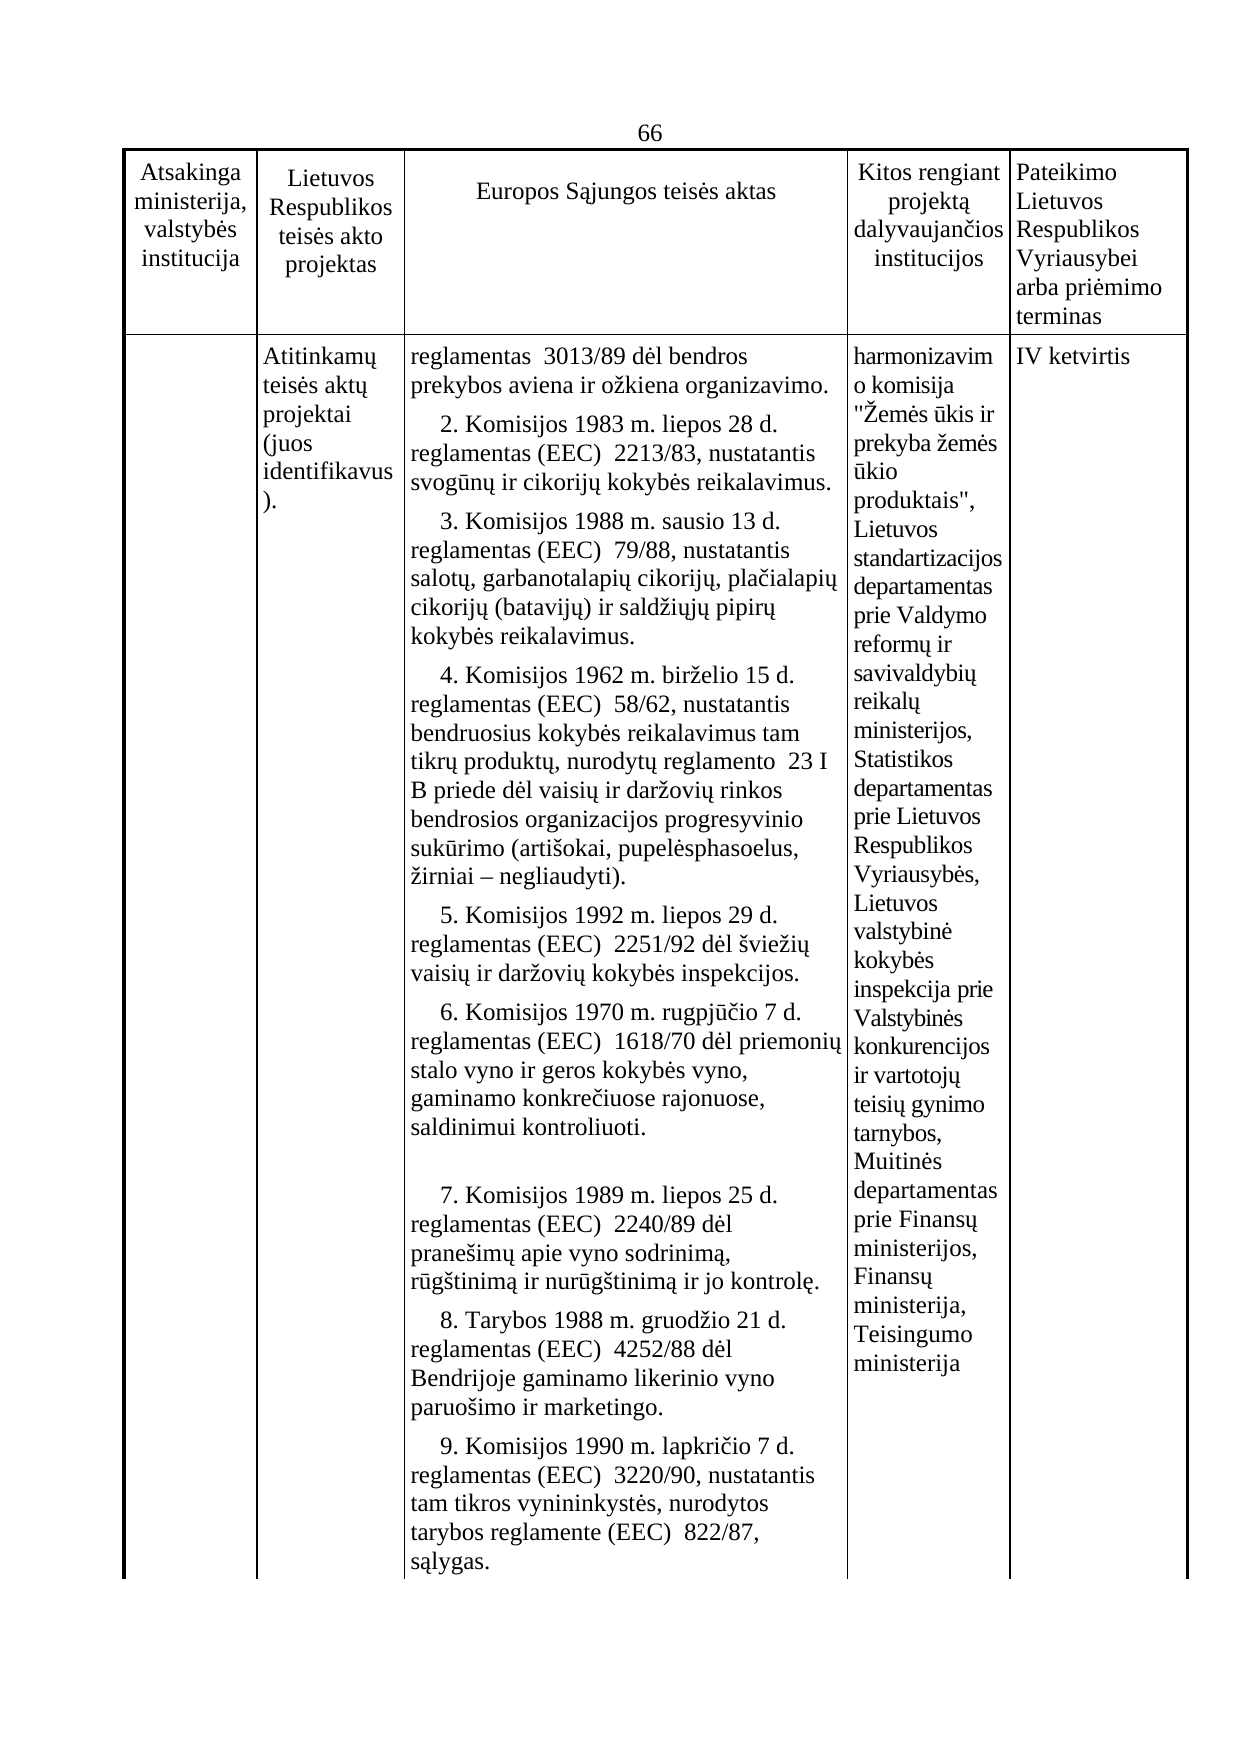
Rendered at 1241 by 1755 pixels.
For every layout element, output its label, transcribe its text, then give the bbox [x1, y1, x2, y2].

table_cell [126, 335, 256, 1579]
table_header Europos Sąjungos teisės aktas [405, 151, 847, 334]
table_header Kitos rengiant projektą dalyvaujančios institucijos [848, 151, 1009, 334]
table_header Pateikimo Lietuvos Respublikos Vyriausybei arba priėmimo terminas [1011, 151, 1186, 334]
table_cell IV ketvirtis [1011, 335, 1186, 1579]
table_cell harmonizavimo komisija "Žemės ūkis ir prekyba žemės ūkio produktais", Lietuvos standartizacijos departamentas prie Valdymo reformų ir savivaldybių reikalų ministerijos, Statistikos departamentas prie Lietuvos Respublikos Vyriausybės, Lietuvos valstybinė kokybės inspekcija prie Valstybinės konkurencijos ir vartotojų teisių gynimo tarnybos, Muitinės departamentas prie Finansų ministerijos, Finansų ministerija, Teisingumo ministerija [848, 335, 1009, 1579]
table_header Lietuvos Respublikos teisės akto projektas [258, 151, 404, 334]
table_header Atsakinga ministerija, valstybės institucija [126, 151, 256, 334]
table_cell Atitinkamų teisės aktų projektai (juos identifikavus). [258, 335, 404, 1579]
table_cell reglamentas 3013/89 dėl bendros prekybos aviena ir ožkiena organizavimo. 2. Komisijos 1983 m. liepos 28 d. reglamentas (EEC) 2213/83, nustatantis svogūnų ir cikorijų kokybės reikalavimus. 3. Komisijos 1988 m. sausio 13 d. reglamentas (EEC) 79/88, nustatantis salotų, garbanotalapių cikorijų, plačialapių cikorijų (batavijų) ir saldžiųjų pipirų kokybės reikalavimus. 4. Komisijos 1962 m. birželio 15 d. reglamentas (EEC) 58/62, nustatantis bendruosius kokybės reikalavimus tam tikrų produktų, nurodytų reglamento 23 I B priede dėl vaisių ir daržovių rinkos bendrosios organizacijos progresyvinio sukūrimo (artišokai, pupelėsphasoelus, žirniai – negliaudyti). 5. Komisijos 1992 m. liepos 29 d. reglamentas (EEC) 2251/92 dėl šviežių vaisių ir daržovių kokybės inspekcijos. 6. Komisijos 1970 m. rugpjūčio 7 d. reglamentas (EEC) 1618/70 dėl priemonių stalo vyno ir geros kokybės vyno, gaminamo konkrečiuose rajonuose, saldinimui kontroliuoti. 7. Komisijos 1989 m. liepos 25 d. reglamentas (EEC) 2240/89 dėl pranešimų apie vyno sodrinimą, rūgštinimą ir nurūgštinimą ir jo kontrolę. 8. Tarybos 1988 m. gruodžio 21 d. reglamentas (EEC) 4252/88 dėl Bendrijoje gaminamo likerinio vyno paruošimo ir marketingo. 9. Komisijos 1990 m. lapkričio 7 d. reglamentas (EEC) 3220/90, nustatantis tam tikros vynininkystės, nurodytos tarybos reglamente (EEC) 822/87, sąlygas. [405, 335, 847, 1579]
